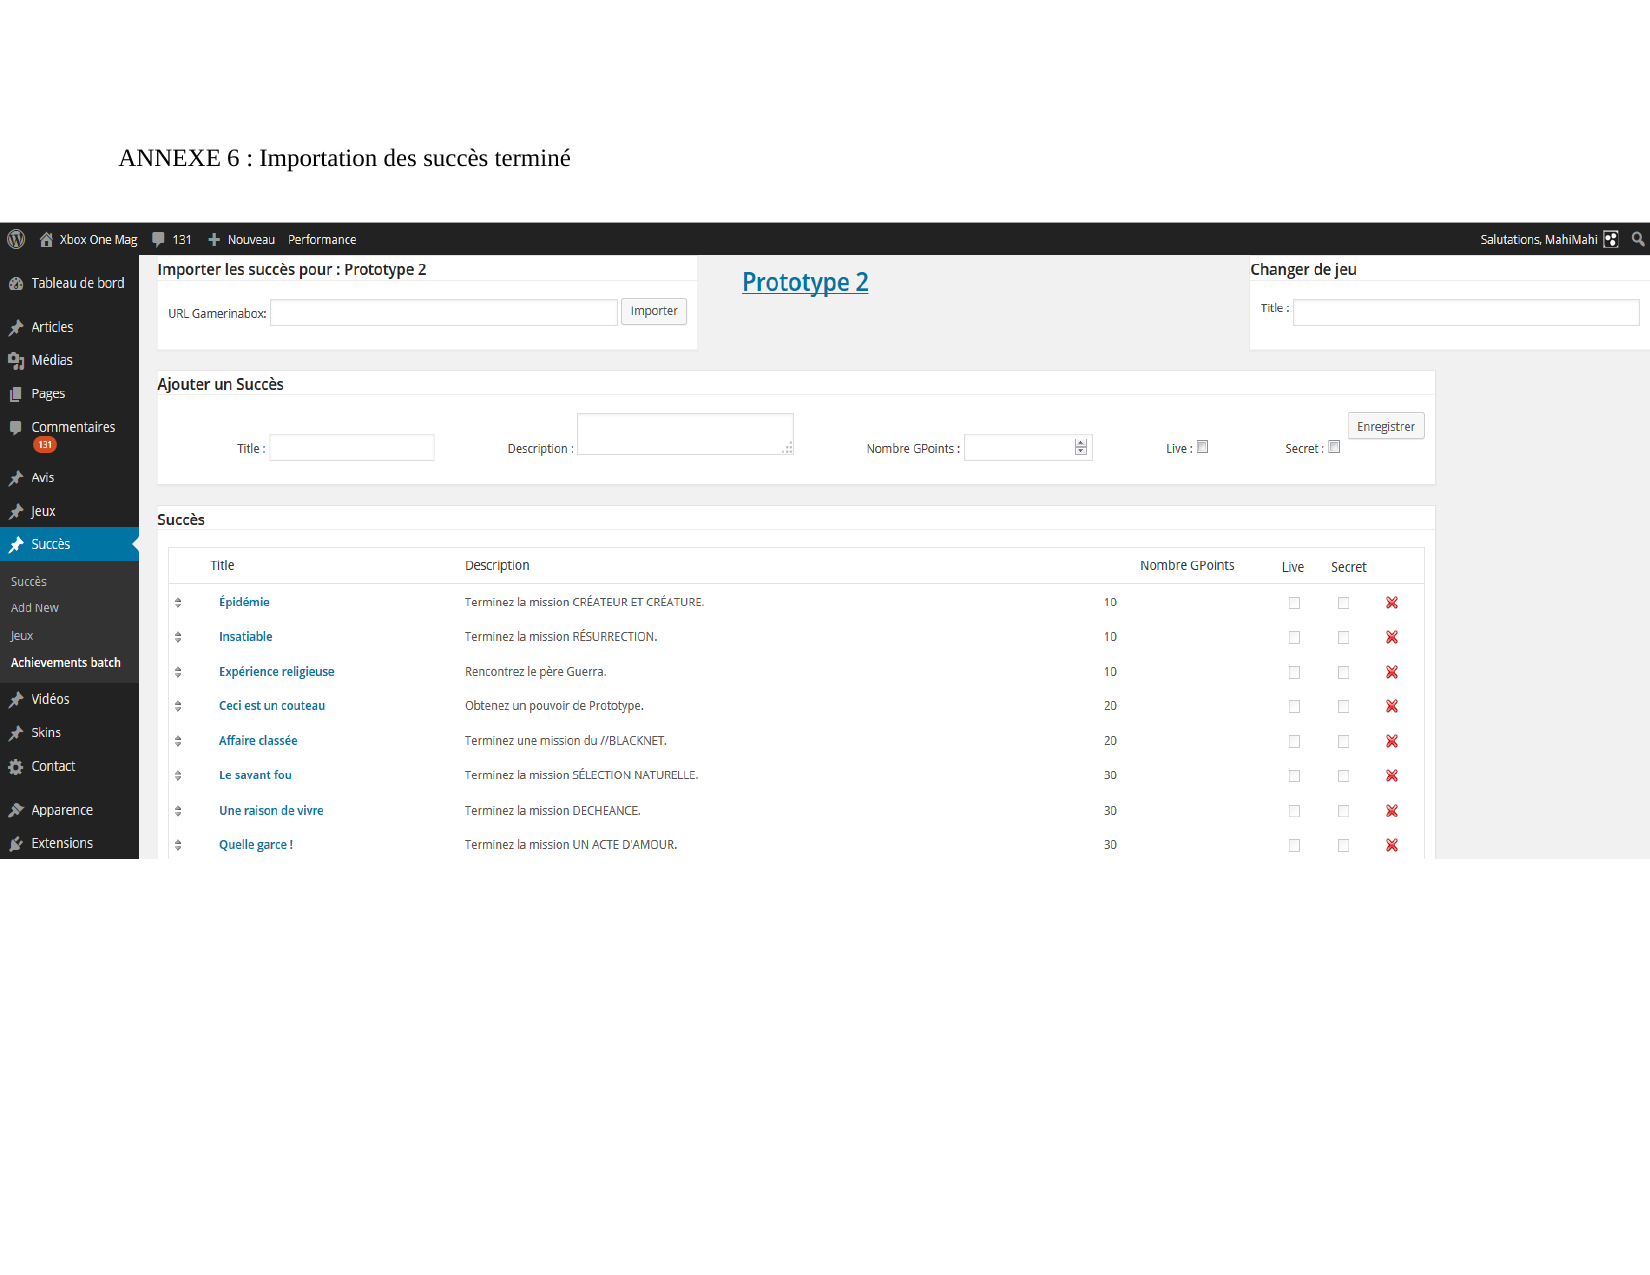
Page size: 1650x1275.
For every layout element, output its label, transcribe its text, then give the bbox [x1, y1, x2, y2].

picture [0, 222, 1650, 859]
picture [13, 538, 23, 550]
subtitle ANNEXE 6 : Importation des succès terminé [118, 143, 1532, 172]
